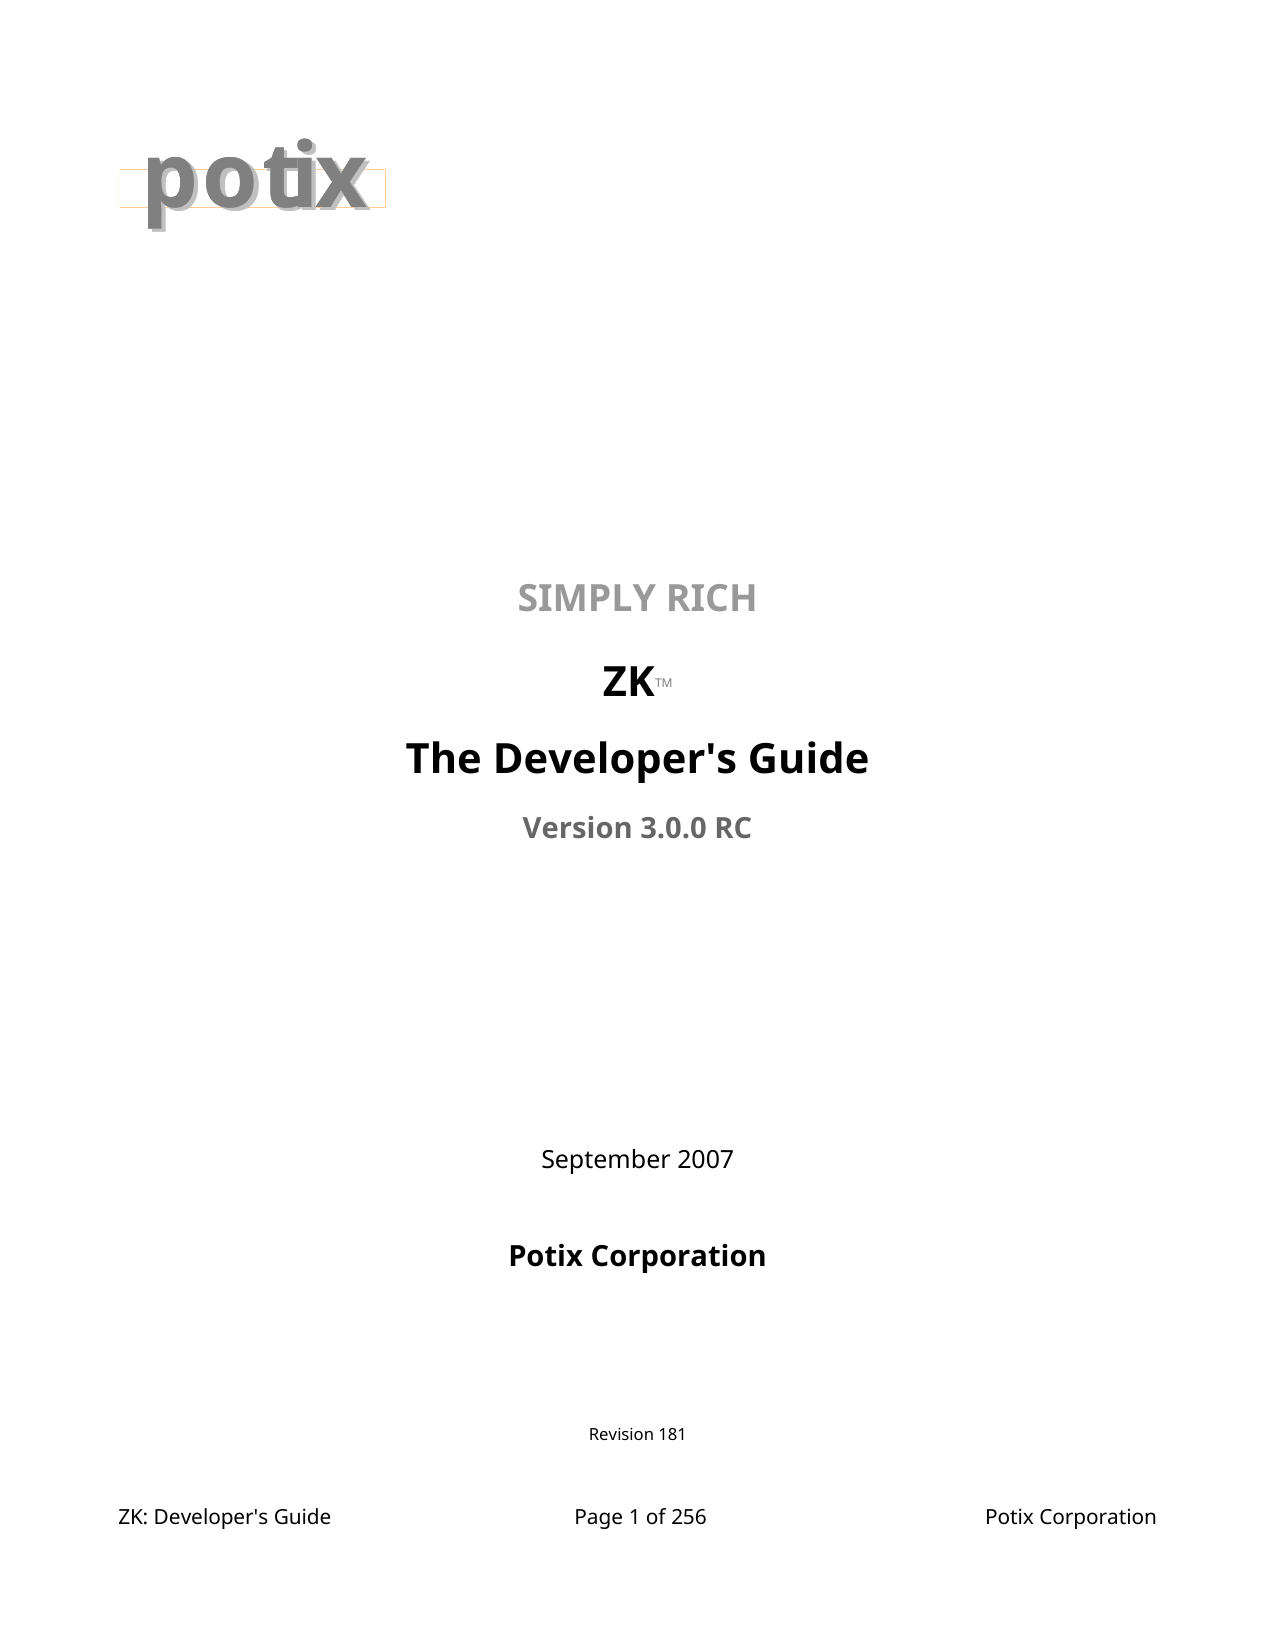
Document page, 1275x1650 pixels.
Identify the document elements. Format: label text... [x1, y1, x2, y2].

text Revision 181 [118, 1422, 1157, 1445]
text ZKTM [118, 652, 1157, 708]
text Potix Corporation [118, 1235, 1157, 1275]
text SIMPLY RICH [118, 571, 1157, 622]
text September 2007 [118, 1142, 1157, 1176]
text Version 3.0.0 RC [118, 807, 1157, 847]
text The Developer's Guide [118, 729, 1157, 786]
